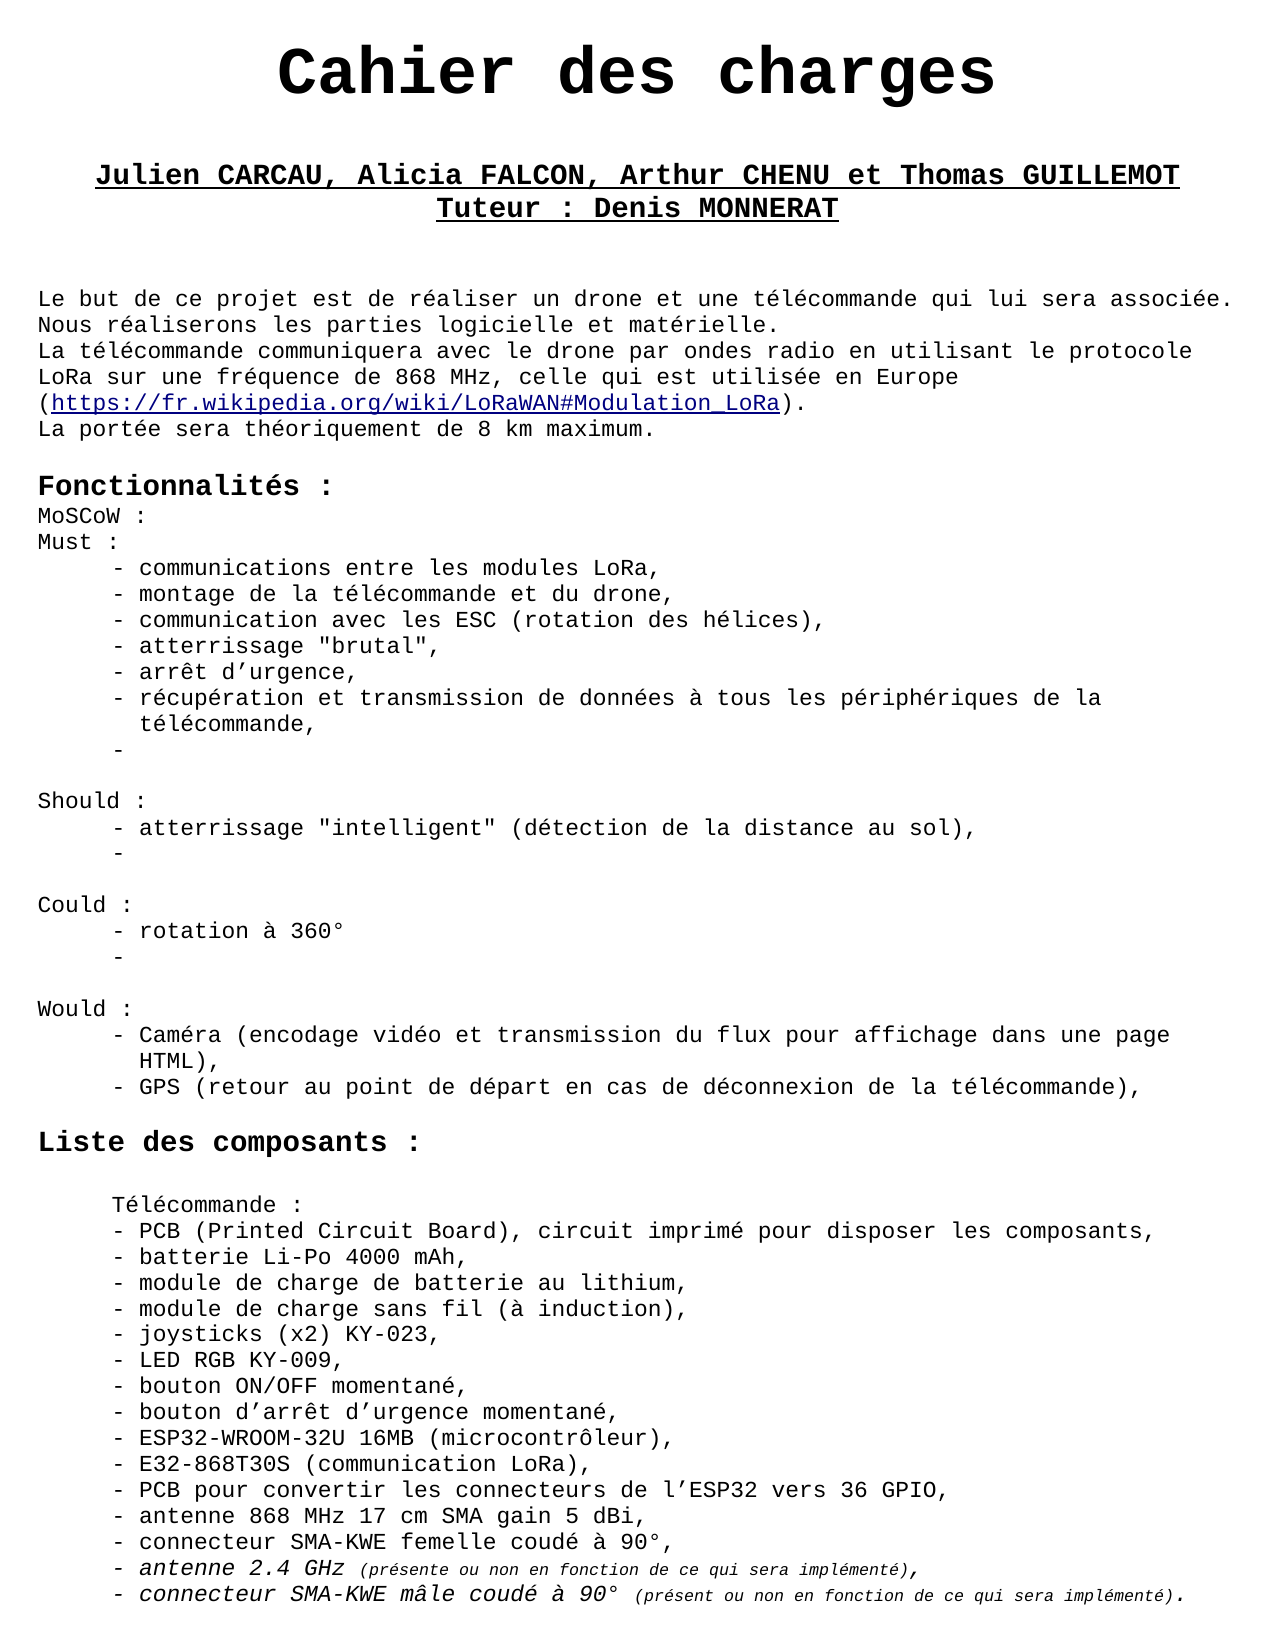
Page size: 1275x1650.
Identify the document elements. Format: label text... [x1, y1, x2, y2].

text - communication avec les ESC (rotation des hélices), [37, 608, 1237, 634]
text Fonctionnalités : [37, 472, 1237, 504]
text - antenne 868 MHz 17 cm SMA gain 5 dBi, [37, 1504, 1237, 1530]
text - rotation à 360° [37, 919, 1237, 946]
text - connecteur SMA-KWE mâle coudé à 90° (présent ou non en fonction de ce qui sera implémenté). [37, 1582, 1237, 1608]
text - module de charge sans fil (à induction), [37, 1297, 1237, 1323]
text - connecteur SMA-KWE femelle coudé à 90°, [37, 1530, 1237, 1556]
text - [37, 842, 1237, 868]
text - [37, 738, 1237, 764]
text Should : [37, 790, 1237, 816]
text MoSCoW : [37, 504, 1237, 531]
text - joysticks (x2) KY-023, [37, 1323, 1237, 1349]
text Would : [37, 997, 1237, 1023]
text - PCB (Printed Circuit Board), circuit imprimé pour disposer les composants, [37, 1219, 1237, 1245]
text Tuteur : Denis MONNERAT [37, 193, 1237, 226]
text Télécommande : [37, 1193, 1237, 1219]
text - [37, 946, 1237, 971]
text - atterrissage "brutal", [37, 634, 1237, 660]
text - module de charge de batterie au lithium, [37, 1271, 1237, 1297]
text Could : [37, 894, 1237, 919]
text Liste des composants : [37, 1127, 1237, 1160]
text - LED RGB KY-009, [37, 1349, 1237, 1375]
text Cahier des charges [37, 37, 1237, 113]
text La portée sera théoriquement de 8 km maximum. [37, 417, 1237, 443]
text - GPS (retour au point de départ en cas de déconnexion de la télécommande), [37, 1075, 1237, 1101]
text Must : [37, 531, 1237, 556]
text - bouton d’arrêt d’urgence momentané, [37, 1401, 1237, 1427]
text - atterrissage "intelligent" (détection de la distance au sol), [37, 816, 1237, 842]
text - antenne 2.4 GHz (présente ou non en fonction de ce qui sera implémenté), [37, 1556, 1237, 1582]
text - batterie Li-Po 4000 mAh, [37, 1245, 1237, 1271]
text Julien CARCAU, Alicia FALCON, Arthur CHENU et Thomas GUILLEMOT [37, 160, 1237, 193]
text La télécommande communiquera avec le drone par ondes radio en utilisant le protocole LoRa sur une fréquence de 868 MHz, celle qui est utilisée en Europe (https://fr.wikipedia.org/wiki/LoRaWAN#Modulation_LoRa). [37, 339, 1237, 417]
text - communications entre les modules LoRa, [37, 556, 1237, 582]
text - bouton ON/OFF momentané, [37, 1375, 1237, 1401]
text - montage de la télécommande et du drone, [37, 582, 1237, 608]
text - Caméra (encodage vidéo et transmission du flux pour affichage dans une page HTML), [37, 1023, 1237, 1075]
text - ESP32-WROOM-32U 16MB (microcontrôleur), [37, 1427, 1237, 1452]
text - E32-868T30S (communication LoRa), [37, 1452, 1237, 1478]
text - arrêt d’urgence, [37, 660, 1237, 686]
text - récupération et transmission de données à tous les périphériques de la télécommande, [37, 686, 1237, 738]
text Le but de ce projet est de réaliser un drone et une télécommande qui lui sera associée. Nous réaliserons les parties logicielle et matérielle. [37, 288, 1237, 339]
text - PCB pour convertir les connecteurs de l’ESP32 vers 36 GPIO, [37, 1478, 1237, 1504]
